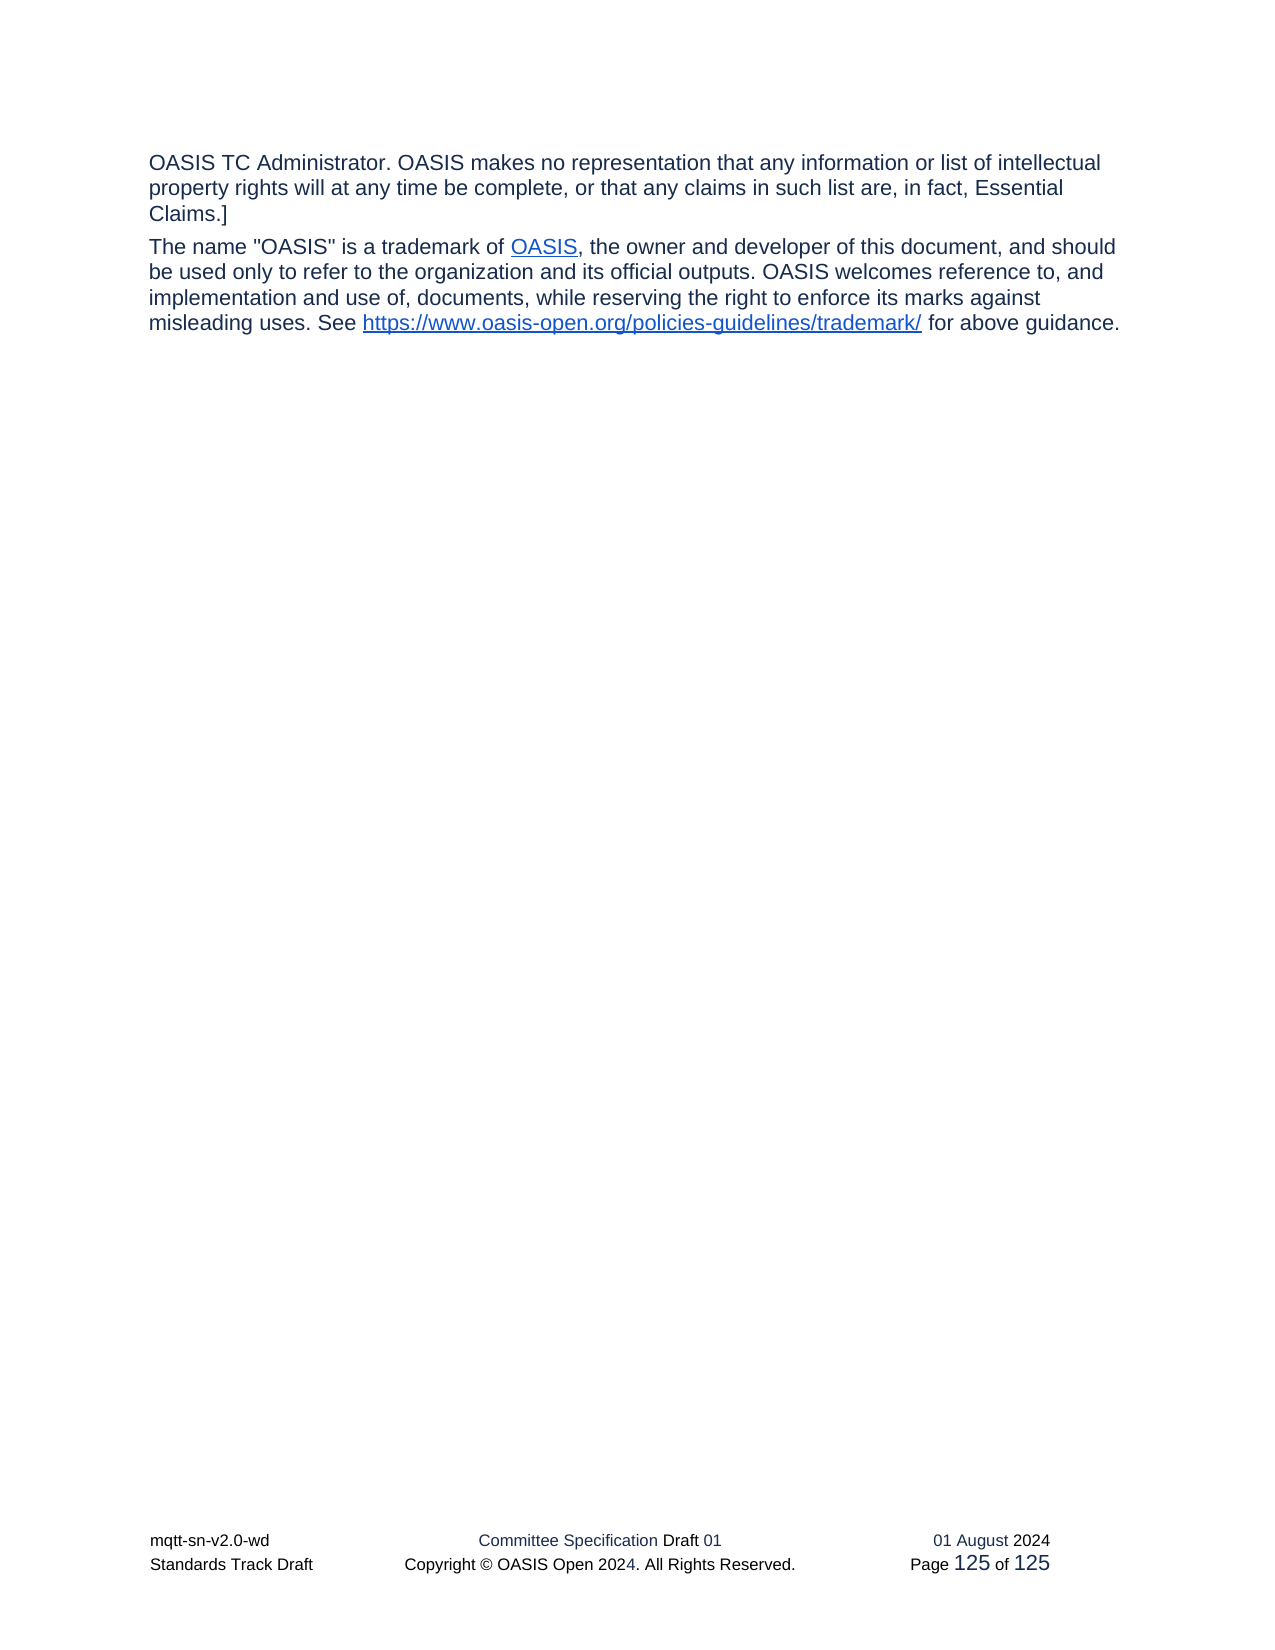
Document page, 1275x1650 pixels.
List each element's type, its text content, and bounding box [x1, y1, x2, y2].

text The name "OASIS" is a trademark of OASIS, the owner and developer of this document, and should be used only to refer to the organization and its official outputs. OASIS welcomes reference to, and implementation and use of, documents, while reserving the right to enforce its marks against misleading uses. See https://www.oasis-open.org/policies-guidelines/trademark/ for above guidance. [148, 234, 1124, 335]
text OASIS TC Administrator. OASIS makes no representation that any information or list of intellectual property rights will at any time be complete, or that any claims in such list are, in fact, Essential Claims.] [148, 150, 1124, 226]
